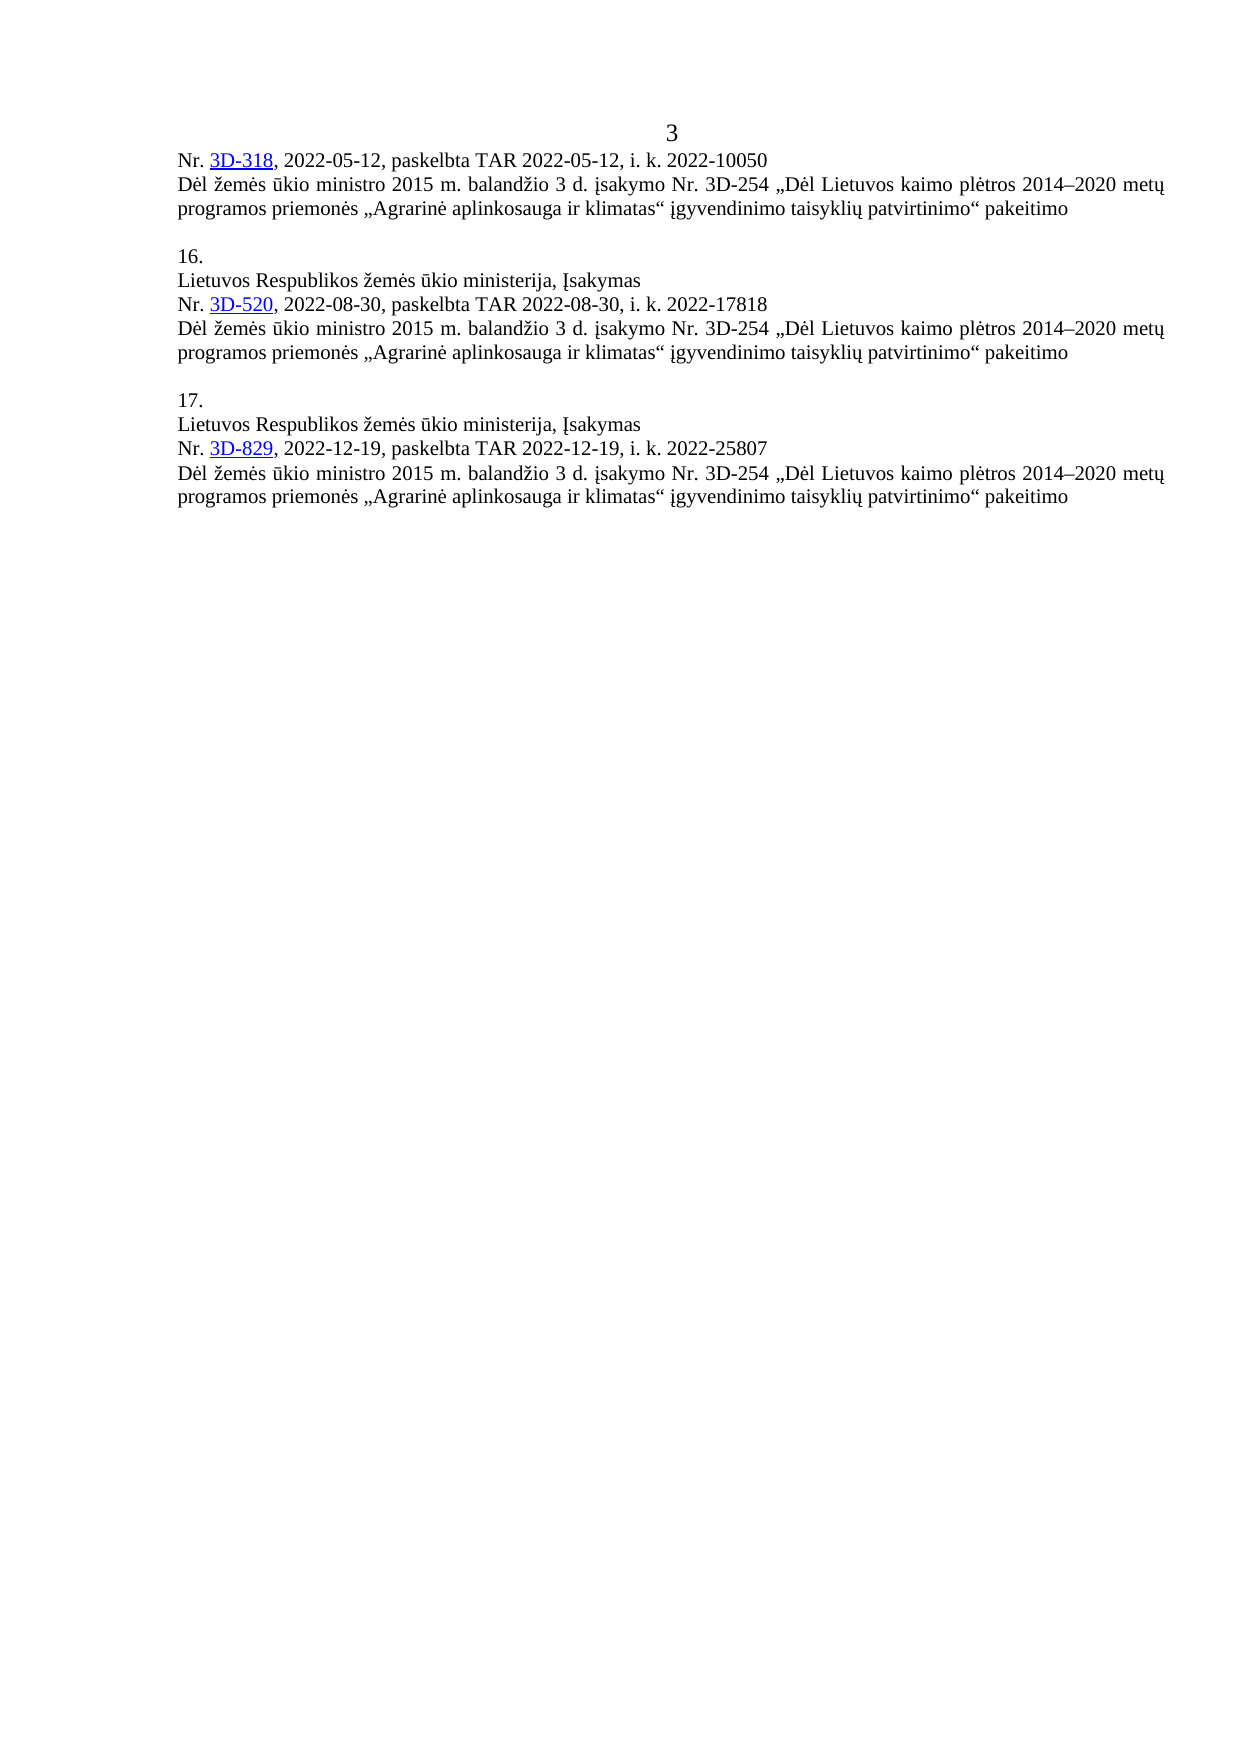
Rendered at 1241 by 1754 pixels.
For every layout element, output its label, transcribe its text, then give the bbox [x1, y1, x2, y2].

text 16. [177, 244, 1166, 268]
text Lietuvos Respublikos žemės ūkio ministerija, Įsakymas [177, 268, 1166, 292]
text Lietuvos Respublikos žemės ūkio ministerija, Įsakymas [177, 412, 1166, 436]
text 17. [177, 388, 1166, 412]
text Dėl žemės ūkio ministro 2015 m. balandžio 3 d. įsakymo Nr. 3D-254 „Dėl Lietuvos kaimo plėtros 2014–2020 metų programos priemonės „Agrarinė aplinkosauga ir klimatas“ įgyvendinimo taisyklių patvirtinimo“ pakeitimo [177, 460, 1166, 508]
text Nr. 3D-829, 2022-12-19, paskelbta TAR 2022-12-19, i. k. 2022-25807 [177, 436, 1166, 460]
text Dėl žemės ūkio ministro 2015 m. balandžio 3 d. įsakymo Nr. 3D-254 „Dėl Lietuvos kaimo plėtros 2014–2020 metų programos priemonės „Agrarinė aplinkosauga ir klimatas“ įgyvendinimo taisyklių patvirtinimo“ pakeitimo [177, 316, 1166, 364]
text Nr. 3D-318, 2022-05-12, paskelbta TAR 2022-05-12, i. k. 2022-10050 [177, 148, 1166, 172]
text Dėl žemės ūkio ministro 2015 m. balandžio 3 d. įsakymo Nr. 3D-254 „Dėl Lietuvos kaimo plėtros 2014–2020 metų programos priemonės „Agrarinė aplinkosauga ir klimatas“ įgyvendinimo taisyklių patvirtinimo“ pakeitimo [177, 172, 1166, 220]
text Nr. 3D-520, 2022-08-30, paskelbta TAR 2022-08-30, i. k. 2022-17818 [177, 292, 1166, 316]
